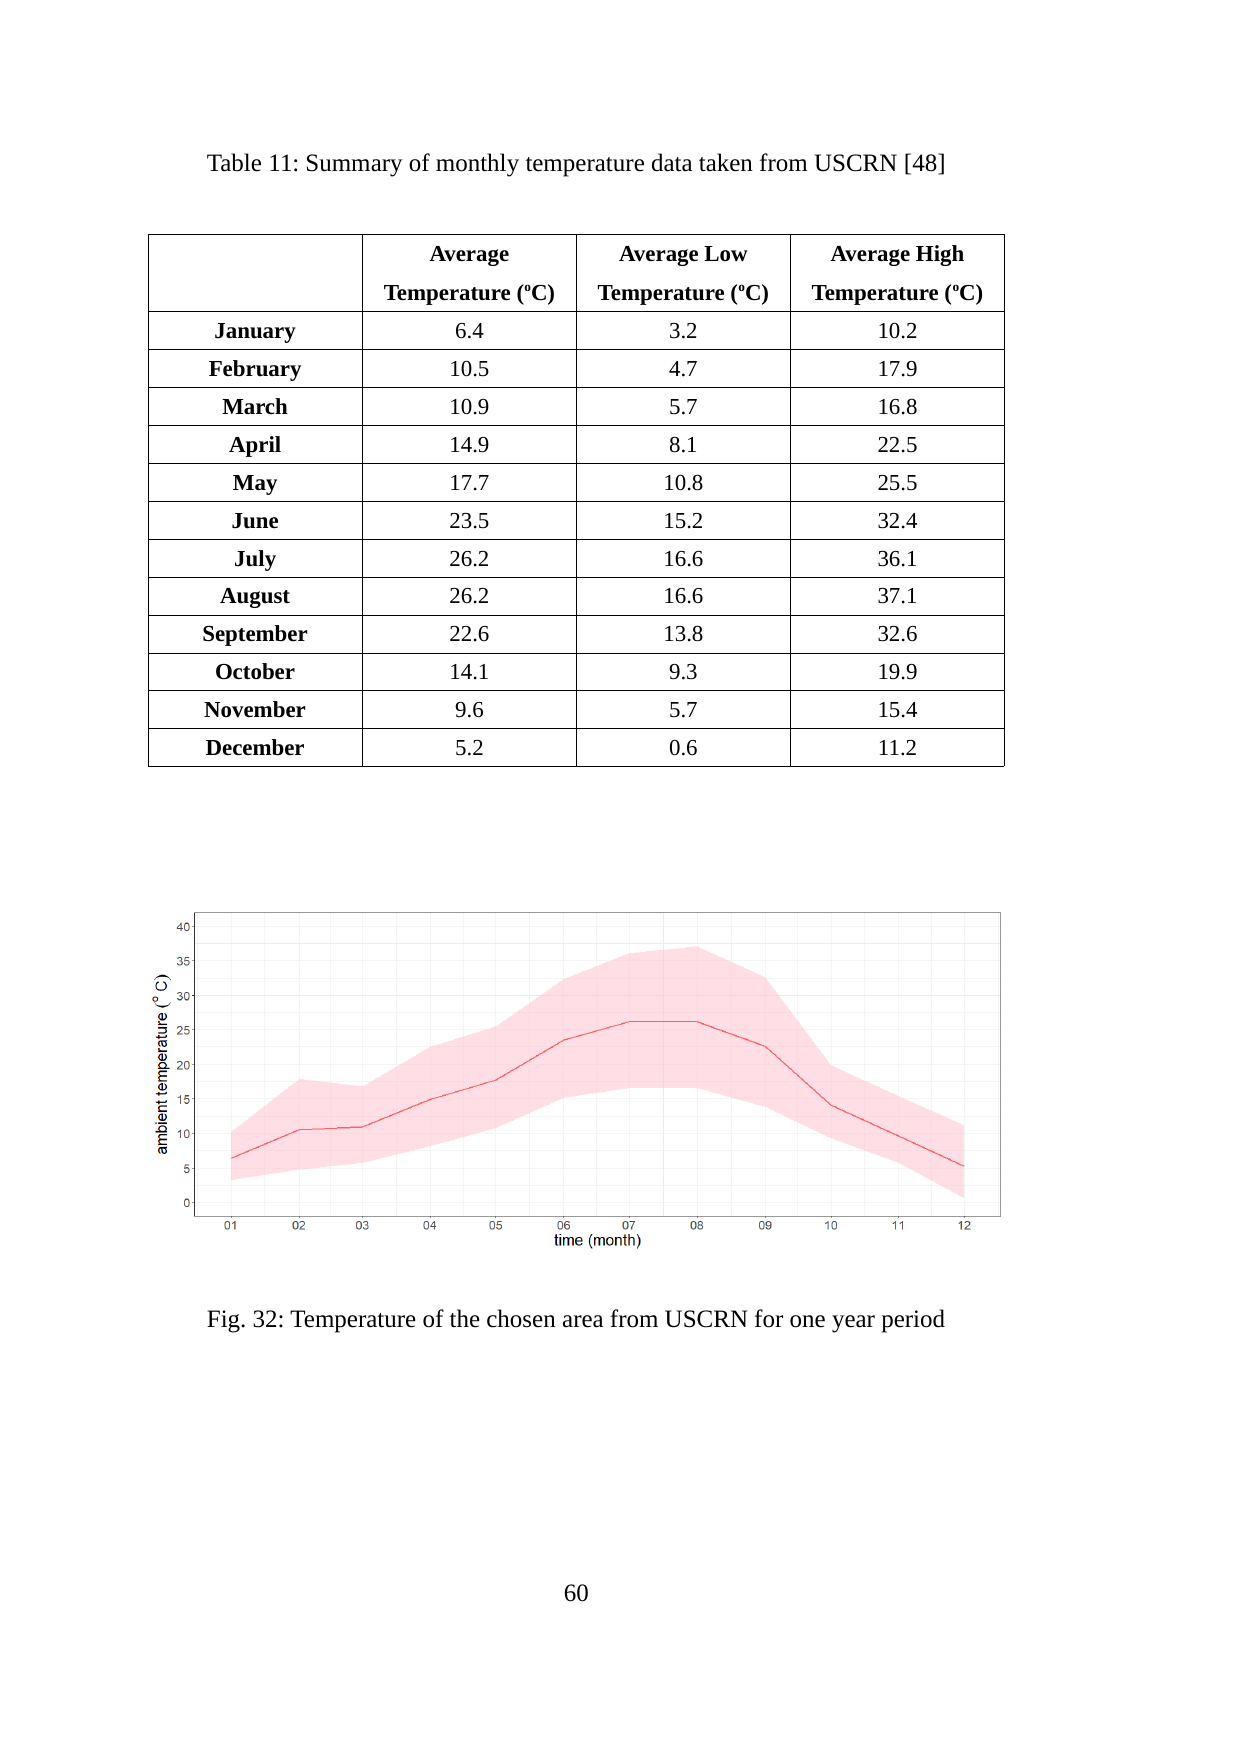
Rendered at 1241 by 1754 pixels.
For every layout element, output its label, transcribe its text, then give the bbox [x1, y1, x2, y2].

table_cell 10.8 [577, 464, 790, 501]
table_cell February [149, 350, 362, 387]
table_cell 22.5 [791, 426, 1004, 463]
table_cell 16.6 [577, 578, 790, 614]
table_cell 6.4 [363, 312, 576, 349]
table_cell 10.5 [363, 350, 576, 387]
table_cell 17.9 [791, 350, 1004, 387]
table_cell August [149, 578, 362, 614]
table_cell 5.7 [577, 691, 790, 728]
table_cell June [149, 502, 362, 539]
table_cell 10.2 [791, 312, 1004, 349]
table_cell March [149, 388, 362, 425]
text Table 11: Summary of monthly temperature data taken from USCRN [48] [148, 148, 1004, 176]
table_cell 17.7 [363, 464, 576, 501]
table_cell 11.2 [791, 729, 1004, 766]
table_header [149, 235, 362, 311]
table_cell 26.2 [363, 578, 576, 614]
table_header Average High Temperature (oC) [791, 235, 1004, 311]
table_cell 5.7 [577, 388, 790, 425]
table_cell October [149, 654, 362, 690]
table_header Average Low Temperature (oC) [577, 235, 790, 311]
table_cell 19.9 [791, 654, 1004, 690]
table_cell September [149, 616, 362, 652]
table_cell July [149, 540, 362, 577]
text Fig. 32: Temperature of the chosen area from USCRN for one year period [148, 1304, 1004, 1333]
table_cell 37.1 [791, 578, 1004, 614]
picture [147, 908, 1005, 1251]
table_cell 16.8 [791, 388, 1004, 425]
table_cell 36.1 [791, 540, 1004, 577]
table_cell 0.6 [577, 729, 790, 766]
table_cell 9.6 [363, 691, 576, 728]
table_cell 8.1 [577, 426, 790, 463]
table_cell 26.2 [363, 540, 576, 577]
table_header Average Temperature (oC) [363, 235, 576, 311]
table_cell 5.2 [363, 729, 576, 766]
table_cell 15.2 [577, 502, 790, 539]
table_cell 23.5 [363, 502, 576, 539]
table_cell May [149, 464, 362, 501]
table_cell November [149, 691, 362, 728]
table_cell 15.4 [791, 691, 1004, 728]
table_cell 4.7 [577, 350, 790, 387]
table_cell 13.8 [577, 616, 790, 652]
table_cell 10.9 [363, 388, 576, 425]
table_cell 3.2 [577, 312, 790, 349]
table_cell December [149, 729, 362, 766]
table_cell 14.1 [363, 654, 576, 690]
table_cell 9.3 [577, 654, 790, 690]
table_cell 32.4 [791, 502, 1004, 539]
table_cell 16.6 [577, 540, 790, 577]
table_cell April [149, 426, 362, 463]
table_cell 22.6 [363, 616, 576, 652]
table_cell 25.5 [791, 464, 1004, 501]
table_cell 32.6 [791, 616, 1004, 652]
table_cell January [149, 312, 362, 349]
table_cell 14.9 [363, 426, 576, 463]
